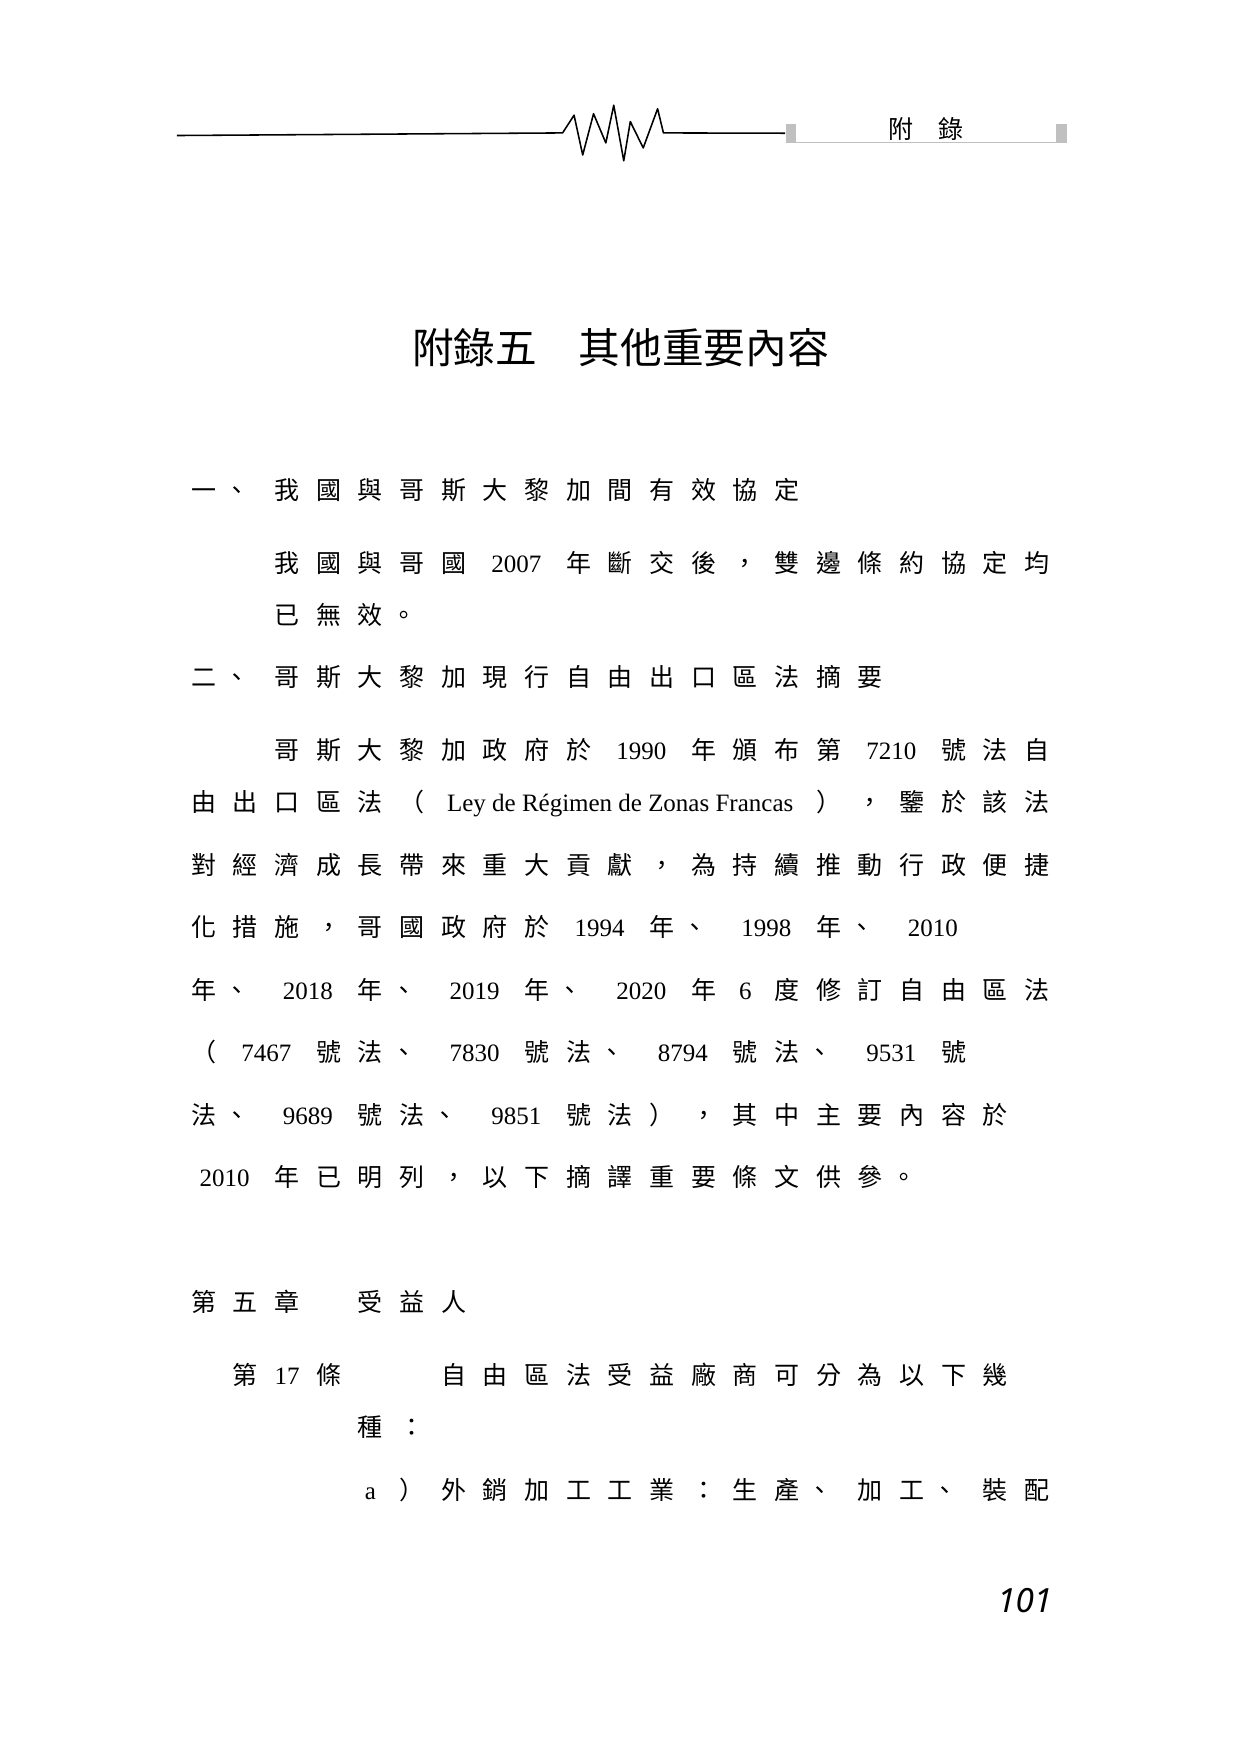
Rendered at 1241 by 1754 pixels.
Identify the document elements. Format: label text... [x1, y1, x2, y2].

text a）外銷加工工業：生產、加工、裝配 [330, 1447, 1058, 1509]
text 哥斯大黎加政府於1990年頒布第7210號法自由出口區法（Ley de Régimen de Zonas Francas），鑒於該法對經濟成長帶來重大貢獻，為持續推動行政便捷化措施，哥國政府於1994年、1998年、2010年、2018年、2019年、2020年6度修訂自由區法（7467號法、7830號法、8794號法、9531號法、9689號法、9851號法），其中主要內容於2010年已明列，以下摘譯重要條文供參。 [183, 697, 1058, 1197]
text 二、哥斯大黎加現行自由出口區法摘要 [183, 634, 1058, 697]
text 一、我國與哥斯大黎加間有效協定 [183, 447, 1058, 509]
text 我國與哥國2007年斷交後，雙邊條約協定均已無效。 [233, 509, 1058, 634]
text 第17條 自由區法受益廠商可分為以下幾種： [183, 1322, 1058, 1447]
text 第五章 受益人 [183, 1259, 1058, 1322]
text 附錄五 其他重要內容 [183, 304, 1058, 366]
